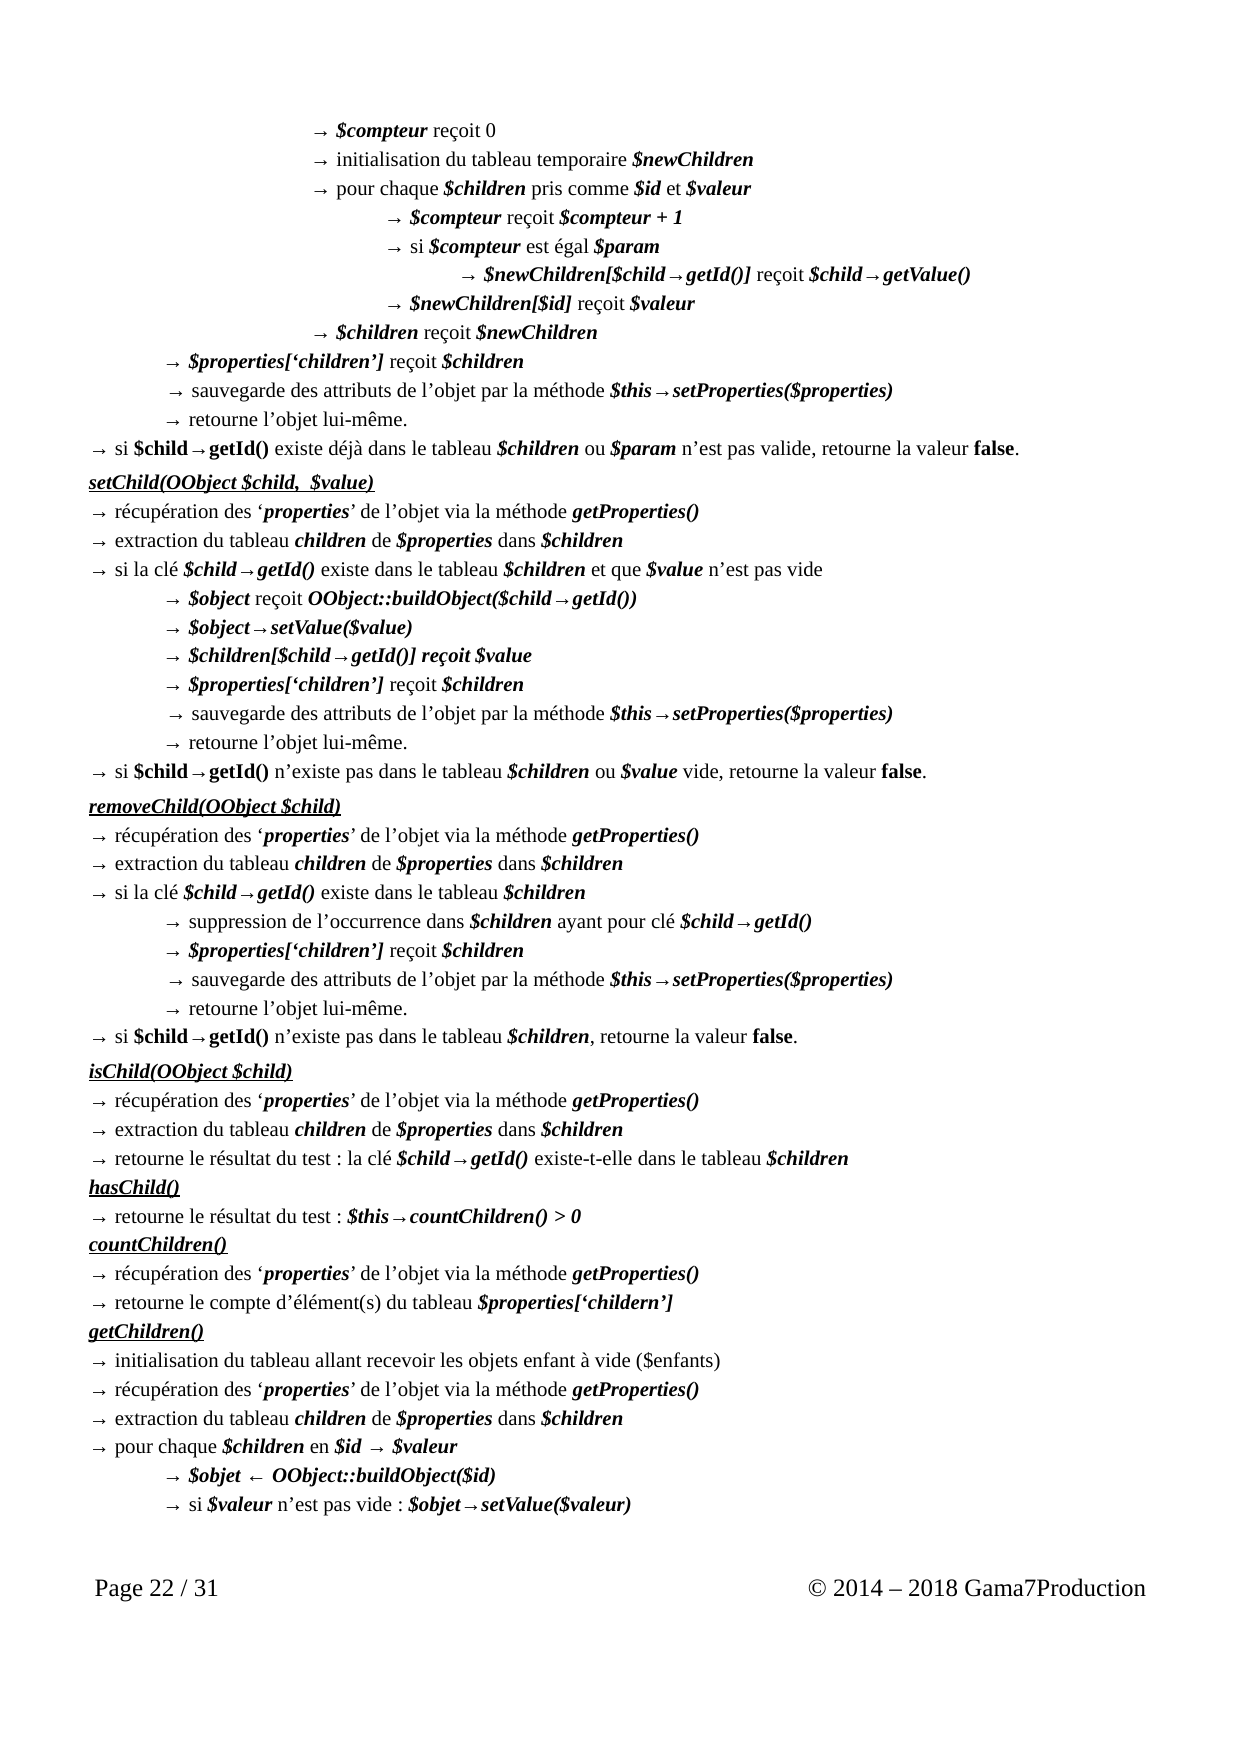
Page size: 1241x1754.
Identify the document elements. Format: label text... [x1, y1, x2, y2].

text → récupération des ‘properties’ de l’objet via la méthode getProperties() [88, 1377, 1152, 1401]
text → si $compteur est égal $param [88, 233, 1152, 258]
text → $newChildren[$id] reçoit $valeur [88, 291, 1152, 315]
text isChild(OObject $child) [88, 1059, 1152, 1083]
text → $objet ← OObject::buildObject($id) [88, 1463, 1152, 1487]
text countChildren() [88, 1232, 1152, 1256]
text → $properties[‘children’] reçoit $children [88, 349, 1152, 373]
text → retourne l’objet lui-même. [88, 730, 1152, 754]
text → sauvegarde des attributs de l’objet par la méthode $this→setProperties($properties) [165, 378, 1152, 402]
text → si la clé $child→getId() existe dans le tableau $children et que $value n’est pas vide [88, 557, 1152, 581]
text → extraction du tableau children de $properties dans $children [88, 851, 1152, 875]
text → retourne le compte d’élément(s) du tableau $properties[‘childern’] [88, 1290, 1152, 1314]
text setChild(OObject $child, $value) [88, 470, 1152, 494]
text → $children[$child→getId()] reçoit $value [88, 643, 1152, 667]
text → extraction du tableau children de $properties dans $children [88, 528, 1152, 552]
text → pour chaque $children pris comme $id et $valeur [88, 176, 1152, 200]
text → récupération des ‘properties’ de l’objet via la méthode getProperties() [88, 822, 1152, 847]
text → si $child→getId() n’existe pas dans le tableau $children, retourne la valeur false. [88, 1024, 1152, 1048]
text → retourne le résultat du test : $this→countChildren() > 0 [88, 1203, 1152, 1228]
text → extraction du tableau children de $properties dans $children [88, 1117, 1152, 1141]
text → sauvegarde des attributs de l’objet par la méthode $this→setProperties($properties) [165, 701, 1152, 725]
text → $object→setValue($value) [88, 614, 1152, 639]
text → $children reçoit $newChildren [88, 320, 1152, 344]
text → si $child→getId() n’existe pas dans le tableau $children ou $value vide, retourne la valeur false. [88, 759, 1152, 783]
text → extraction du tableau children de $properties dans $children [88, 1406, 1152, 1429]
text → récupération des ‘properties’ de l’objet via la méthode getProperties() [88, 1261, 1152, 1285]
text → sauvegarde des attributs de l’objet par la méthode $this→setProperties($properties) [165, 967, 1152, 991]
text → récupération des ‘properties’ de l’objet via la méthode getProperties() [88, 1088, 1152, 1112]
text → initialisation du tableau allant recevoir les objets enfant à vide ($enfants) [88, 1348, 1152, 1372]
text → si la clé $child→getId() existe dans le tableau $children [88, 880, 1152, 904]
text → retourne l’objet lui-même. [88, 407, 1152, 431]
text getChildren() [88, 1319, 1152, 1343]
text → $compteur reçoit $compteur + 1 [88, 205, 1152, 229]
text → si $valeur n’est pas vide : $objet→setValue($valeur) [88, 1492, 1152, 1516]
text → pour chaque $children en $id → $valeur [88, 1434, 1152, 1458]
text → $newChildren[$child→getId()] reçoit $child→getValue() [88, 262, 1152, 286]
text → retourne l’objet lui-même. [88, 996, 1152, 1020]
text → initialisation du tableau temporaire $newChildren [88, 147, 1152, 171]
text → $object reçoit OObject::buildObject($child→getId()) [88, 586, 1152, 610]
text → retourne le résultat du test : la clé $child→getId() existe-t-elle dans le tableau $children [88, 1146, 1152, 1170]
text hasChild() [88, 1175, 1152, 1199]
text → $properties[‘children’] reçoit $children [88, 938, 1152, 962]
text → $properties[‘children’] reçoit $children [88, 672, 1152, 696]
text → $compteur reçoit 0 [88, 118, 1152, 142]
text → récupération des ‘properties’ de l’objet via la méthode getProperties() [88, 499, 1152, 523]
text removeChild(OObject $child) [88, 794, 1152, 818]
text → si $child→getId() existe déjà dans le tableau $children ou $param n’est pas valide, retourne la valeur false. [88, 436, 1152, 459]
text → suppression de l’occurrence dans $children ayant pour clé $child→getId() [88, 909, 1152, 933]
